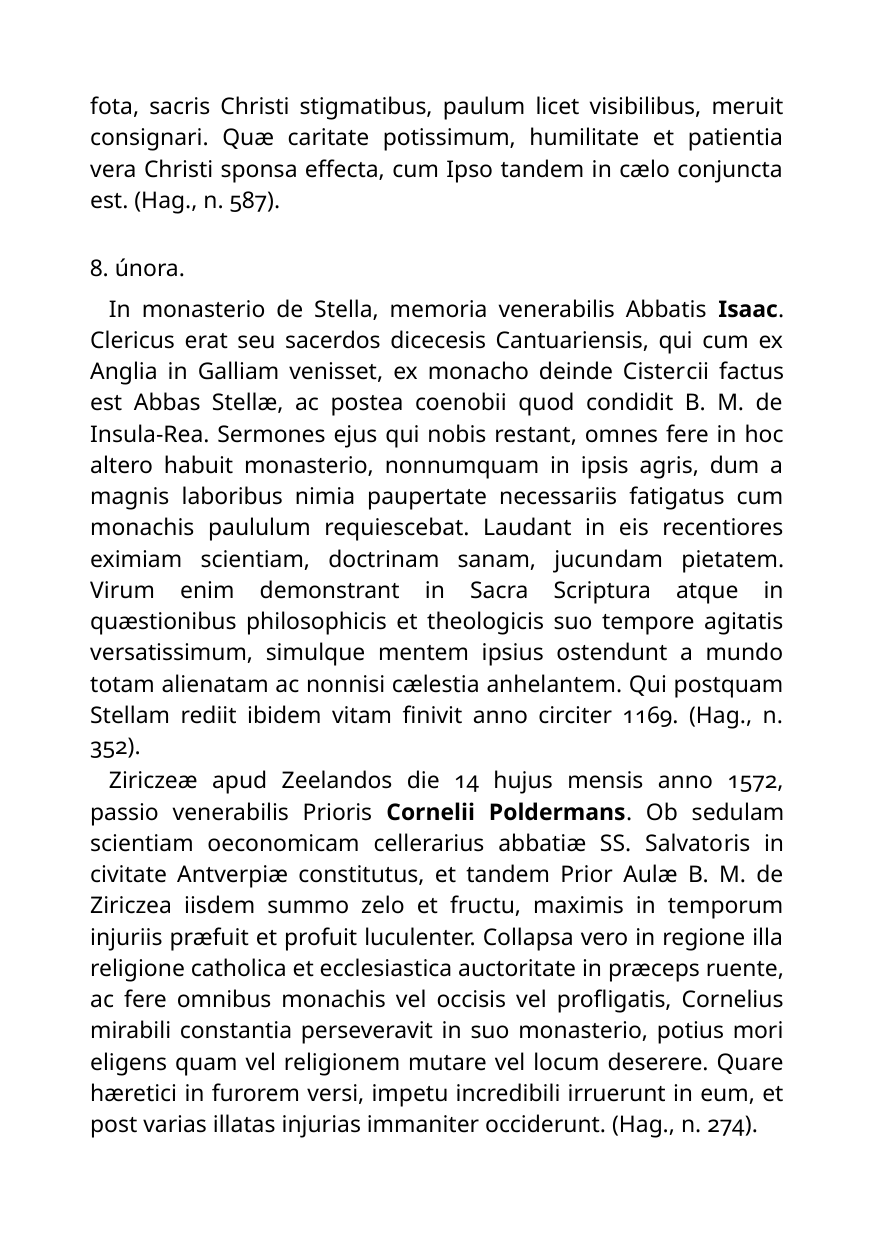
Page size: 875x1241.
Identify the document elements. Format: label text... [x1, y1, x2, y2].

text 8. února. [90, 252, 784, 283]
text In monasterio de Stella, memoria venerabilis Abbatis Isaac. Clericus erat seu sacerdos dicecesis Cantuariensis, qui cum ex Anglia in Galliam venisset, ex monacho deinde Cister­cii factus est Abbas Stellæ, ac postea coenobii quod condidit B. M. de Insula-Rea. Sermones ejus qui nobis restant, omnes fere in hoc altero habuit monasterio, nonnumquam in ipsis agris, dum a magnis laboribus nimia paupertate necessariis fatigatus cum monachis paululum requiescebat. Laudant in eis recentiores eximiam scientiam, doctrinam sanam, jucun­dam pietatem. Virum enim demonstrant in Sacra Scriptura atque in quæstionibus philosophicis et theologicis suo tempore agitatis versatissimum, simulque mentem ipsius ostendunt a mundo totam alienatam ac nonnisi cælestia anhelantem. Qui postquam Stellam rediit ibidem vitam finivit anno circiter 1169. (Hag., n. 352). [90, 292, 784, 761]
text fota, sacris Christi stigmatibus, paulum licet visibilibus, meruit consignari. Quæ caritate potissimum, humilitate et patientia vera Christi sponsa effecta, cum Ipso tandem in cælo conjuncta est. (Hag., n. 587). [90, 90, 784, 215]
text Ziriczeæ apud Zeelandos die 14 hujus mensis anno 1572, passio venerabilis Prioris Cornelii Poldermans. Ob sedu­lam scientiam oeconomicam cellerarius abbatiæ SS. Salvato­ris in civitate Antverpiæ constitutus, et tandem Prior Aulæ B. M. de Ziriczea iisdem summo zelo et fructu, maximis in temporum injuriis præfuit et profuit luculenter. Collapsa vero in regione illa religione catholica et ecclesiastica auctoritate in præceps ruente, ac fere omnibus monachis vel occisis vel profligatis, Cornelius mirabili constantia perseveravit in suo monasterio, potius mori eligens quam vel religionem mutare vel locum deserere. Quare hæretici in furorem versi, impetu incredibili irruerunt in eum, et post varias illatas injurias immaniter occiderunt. (Hag., n. 274). [90, 764, 784, 1139]
